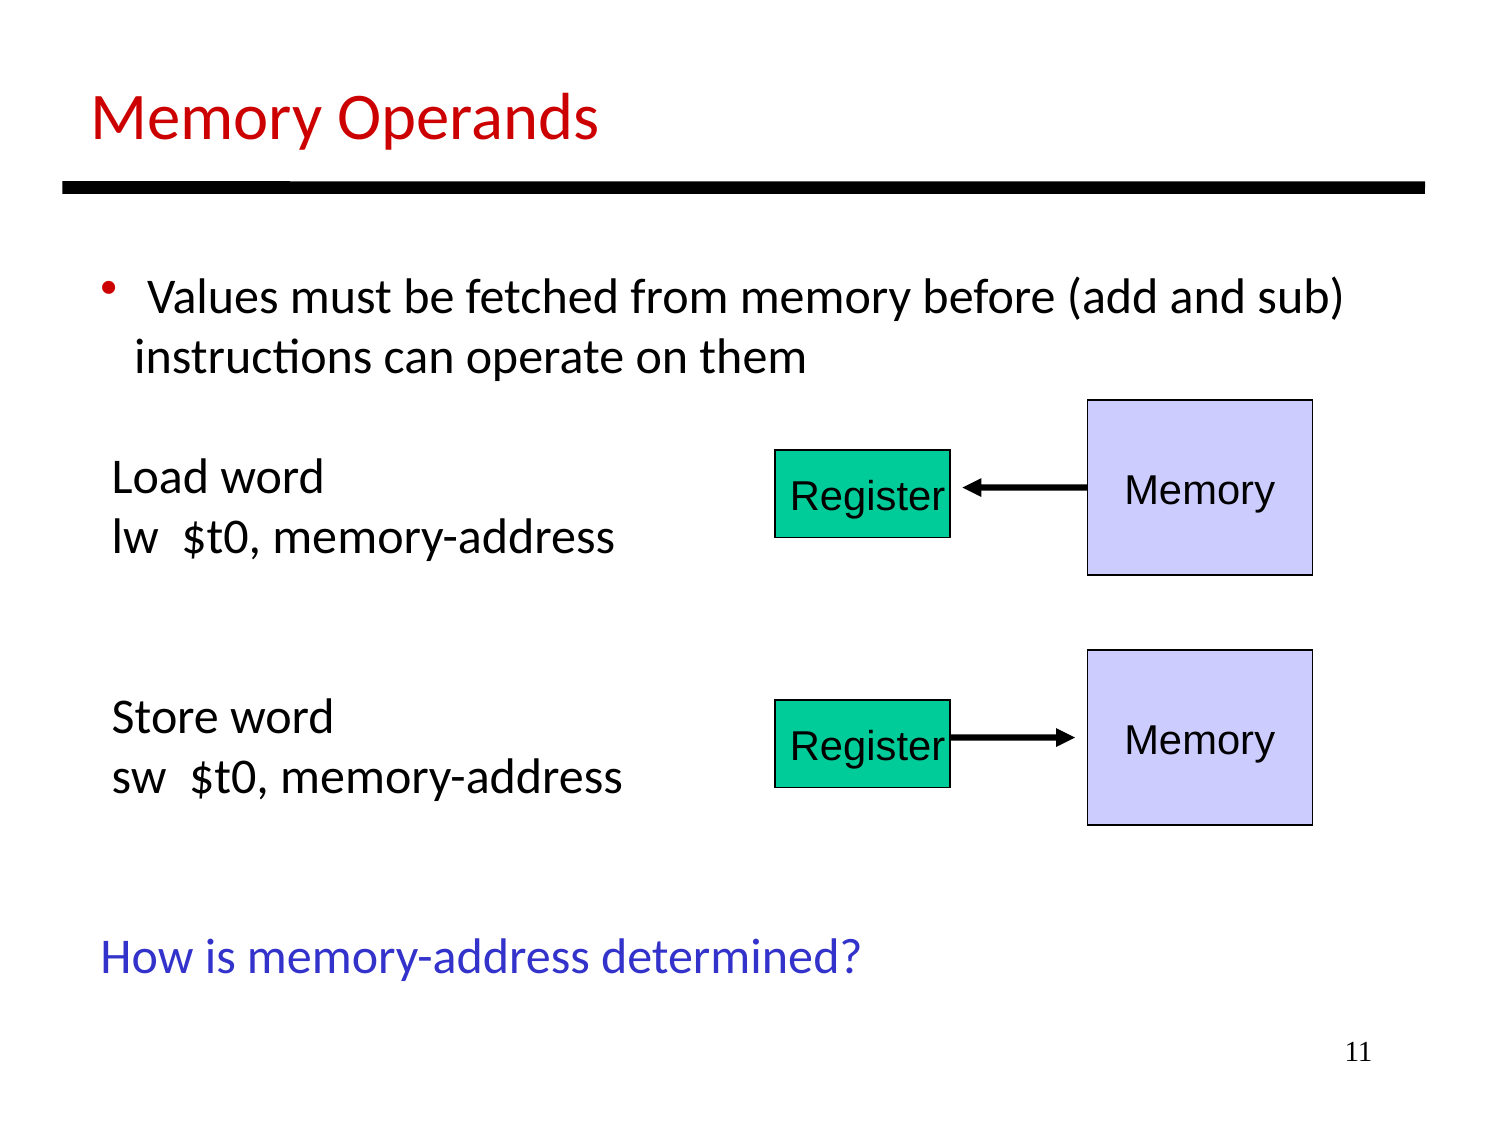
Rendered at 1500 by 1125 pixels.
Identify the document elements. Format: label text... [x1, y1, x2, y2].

text_box Memory Operands [75, 65, 615, 160]
text_box Register [774, 699, 950, 788]
text_box Values must be fetched from memory before (add and sub) instructions can operate on them Load word lw $t0, memory-address Store word sw $t0, memory-address How is memory-address determined? [85, 256, 1361, 992]
text_box Register [774, 449, 950, 538]
slide_number [1074, 1025, 1388, 1100]
text_box Memory [1087, 399, 1313, 575]
text_box Memory [1087, 650, 1313, 825]
